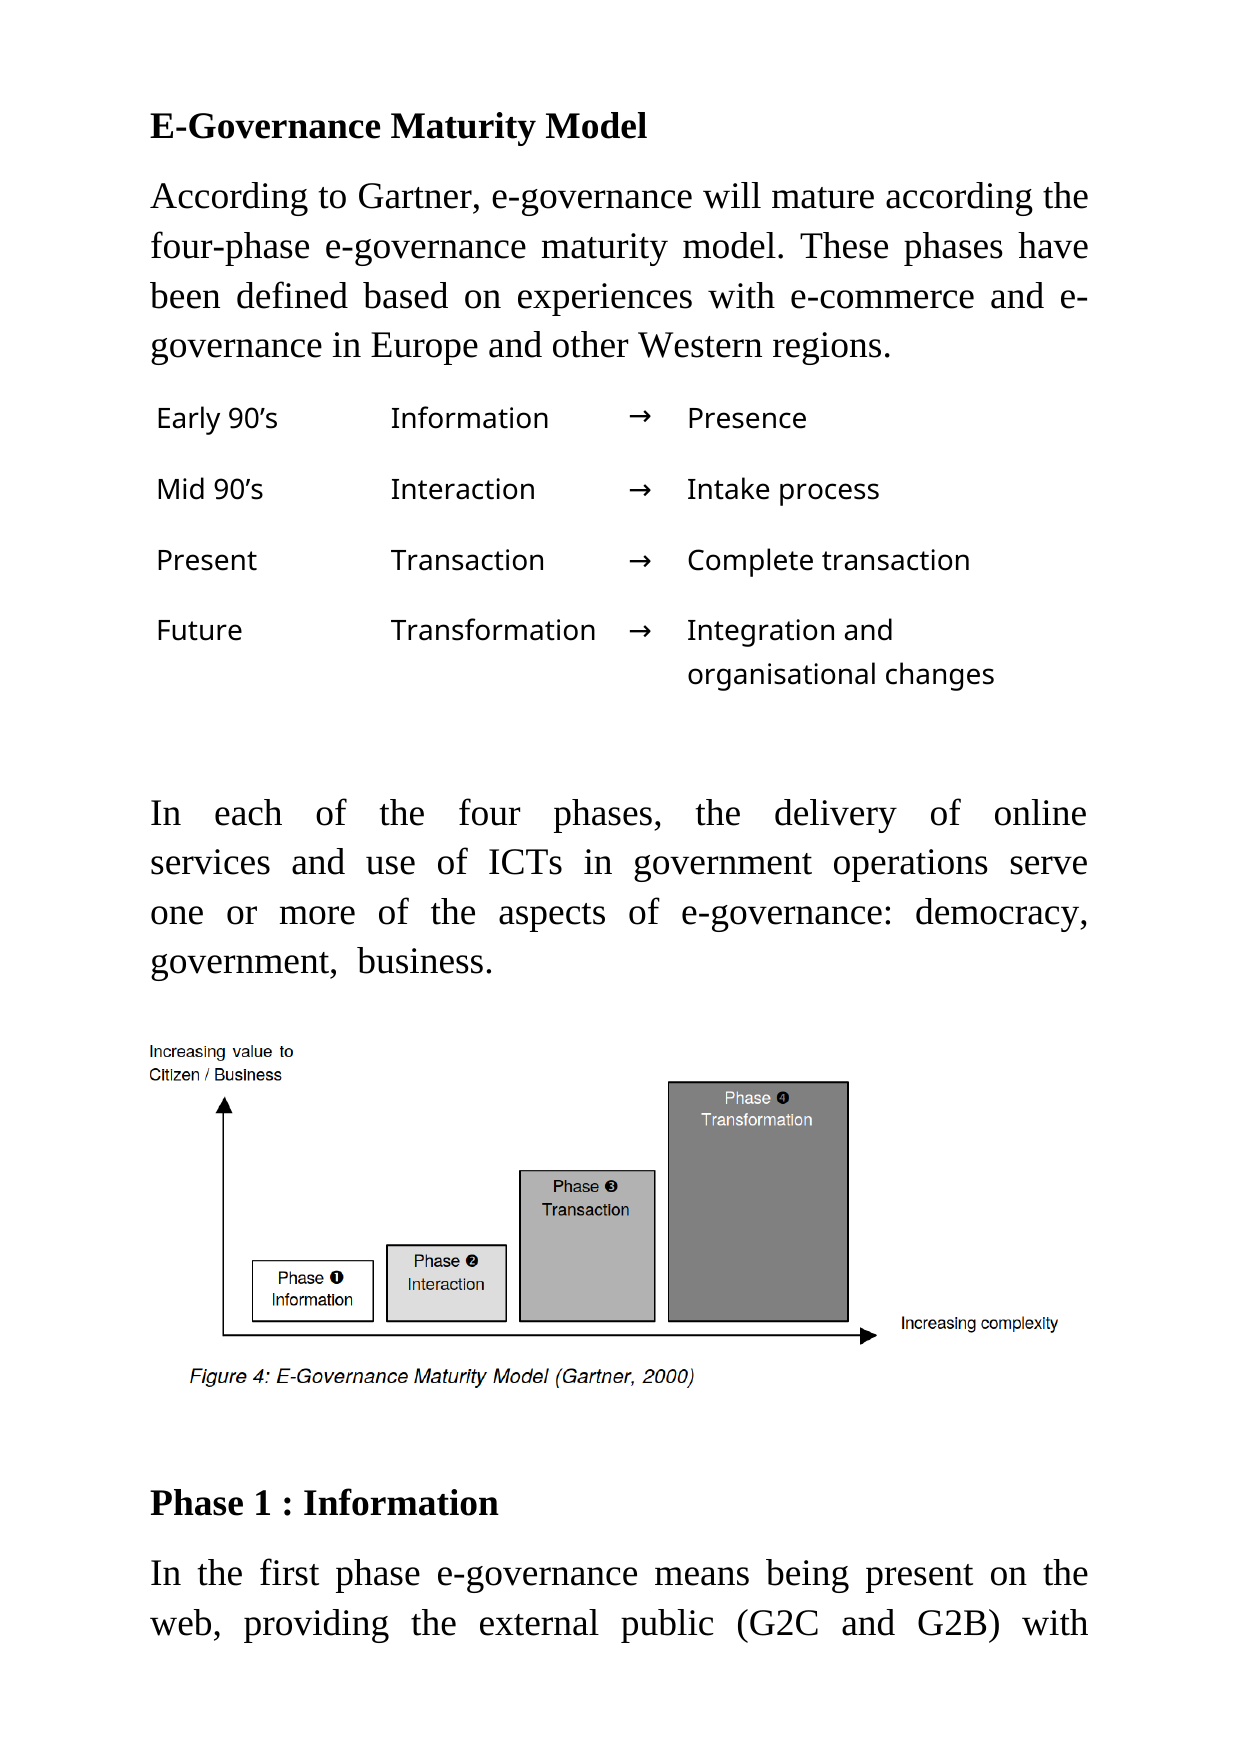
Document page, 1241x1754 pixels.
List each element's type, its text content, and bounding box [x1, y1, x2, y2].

table_cell Future [150, 605, 385, 719]
table_cell Complete transaction [681, 534, 1090, 605]
table_header Presence [681, 393, 1090, 464]
text E-Governance Maturity Model [150, 103, 1090, 147]
table_cell Present [150, 534, 385, 605]
table_cell → [622, 534, 681, 605]
text According to Gartner, e-governance will mature according the four-phase e-governance maturity model. These phases have been defined based on experiences with e-commerce and e-governance in Europe and other Western regions. [150, 174, 1090, 366]
table_cell Interaction [385, 464, 622, 534]
picture [137, 1037, 1078, 1396]
table_cell Integration and organisational changes [681, 605, 1090, 719]
table_cell Transformation [385, 605, 622, 719]
table_cell → [622, 464, 681, 534]
text In each of the four phases, the delivery of online services and use of ICTs in government operations serve one or more of the aspects of e-governance: democracy, government, business. [150, 790, 1090, 982]
text In the first phase e-governance means being present on the web, providing the external public (G2C and G2B) with [150, 1550, 1090, 1643]
table_cell Transaction [385, 534, 622, 605]
table_header → [622, 393, 681, 464]
table_cell Intake process [681, 464, 1090, 534]
table_header Early 90’s [150, 393, 385, 464]
text Phase 1 : Information [150, 1480, 1090, 1523]
table_cell Mid 90’s [150, 464, 385, 534]
table_cell → [622, 605, 681, 719]
table_header Information [385, 393, 622, 464]
